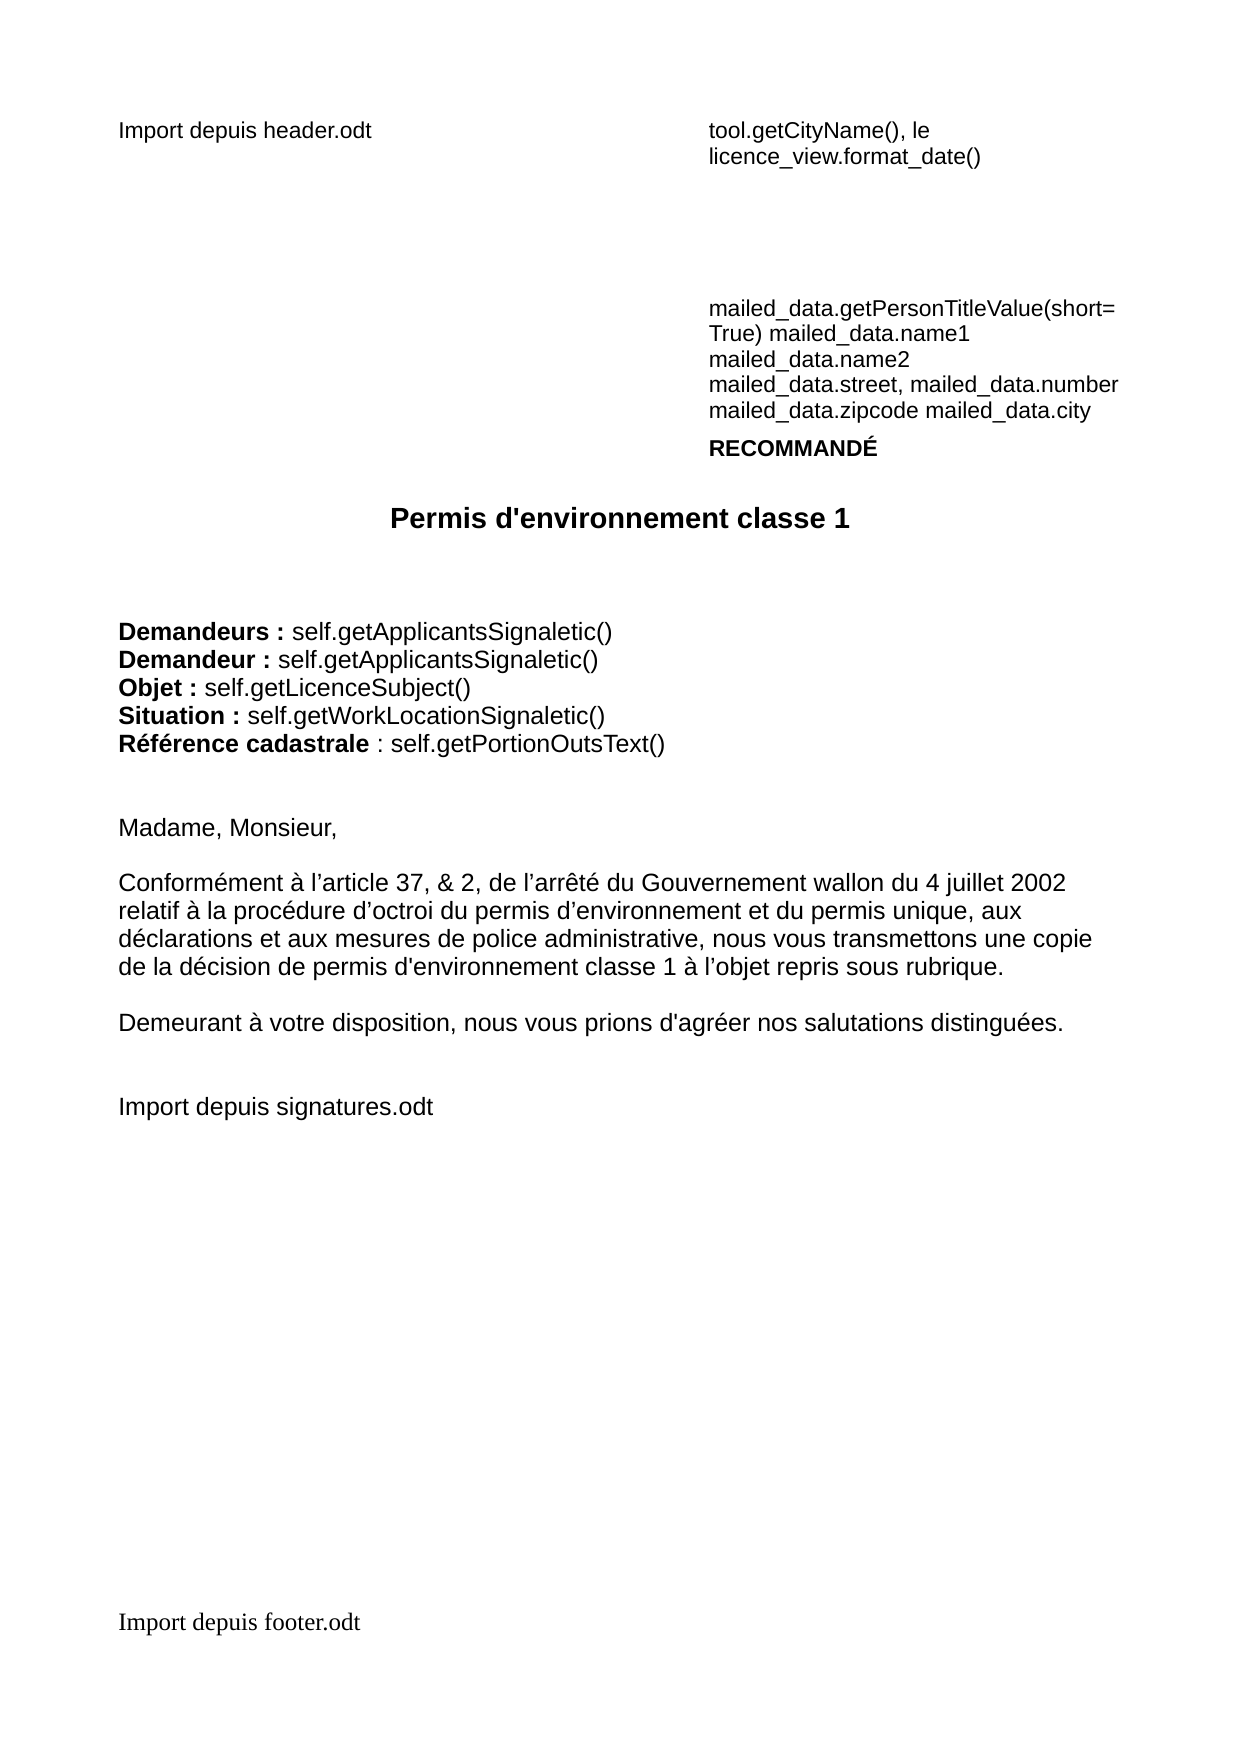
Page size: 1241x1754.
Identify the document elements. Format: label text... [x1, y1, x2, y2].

table_header tool.getCityName(), le licence_view.format_date() mailed_data.getPersonTitleValue(short=True) mailed_data.name1 mailed_data.name2 mailed_data.street, mailed_data.number mailed_data.zipcode mailed_data.city RECOMMANDÉ [709, 118, 1123, 474]
text Demandeurs : self.getApplicantsSignaletic() [118, 618, 1122, 646]
text Objet : self.getLicenceSubject() [118, 674, 1122, 702]
text Conformément à l’article 37, & 2, de l’arrêté du Gouvernement wallon du 4 juillet 2002 relatif à la procédure d’octroi du permis d’environnement et du permis unique, aux déclarations et aux mesures de police administrative, nous vous transmettons une copie de la décision de permis d'environnement classe 1 à l’objet repris sous rubrique. [118, 869, 1122, 981]
text Demeurant à votre disposition, nous vous prions d'agréer nos salutations distinguées. [118, 1009, 1122, 1037]
text Import depuis signatures.odt [118, 1093, 1122, 1121]
table_header Import depuis header.odt [118, 118, 708, 474]
title Permis d'environnement classe 1 [118, 502, 1122, 534]
text Demandeur : self.getApplicantsSignaletic() [118, 646, 1122, 674]
text Madame, Monsieur, [118, 813, 1122, 841]
text Situation : self.getWorkLocationSignaletic() [118, 702, 1122, 730]
text Référence cadastrale : self.getPortionOutsText() [118, 730, 1122, 758]
